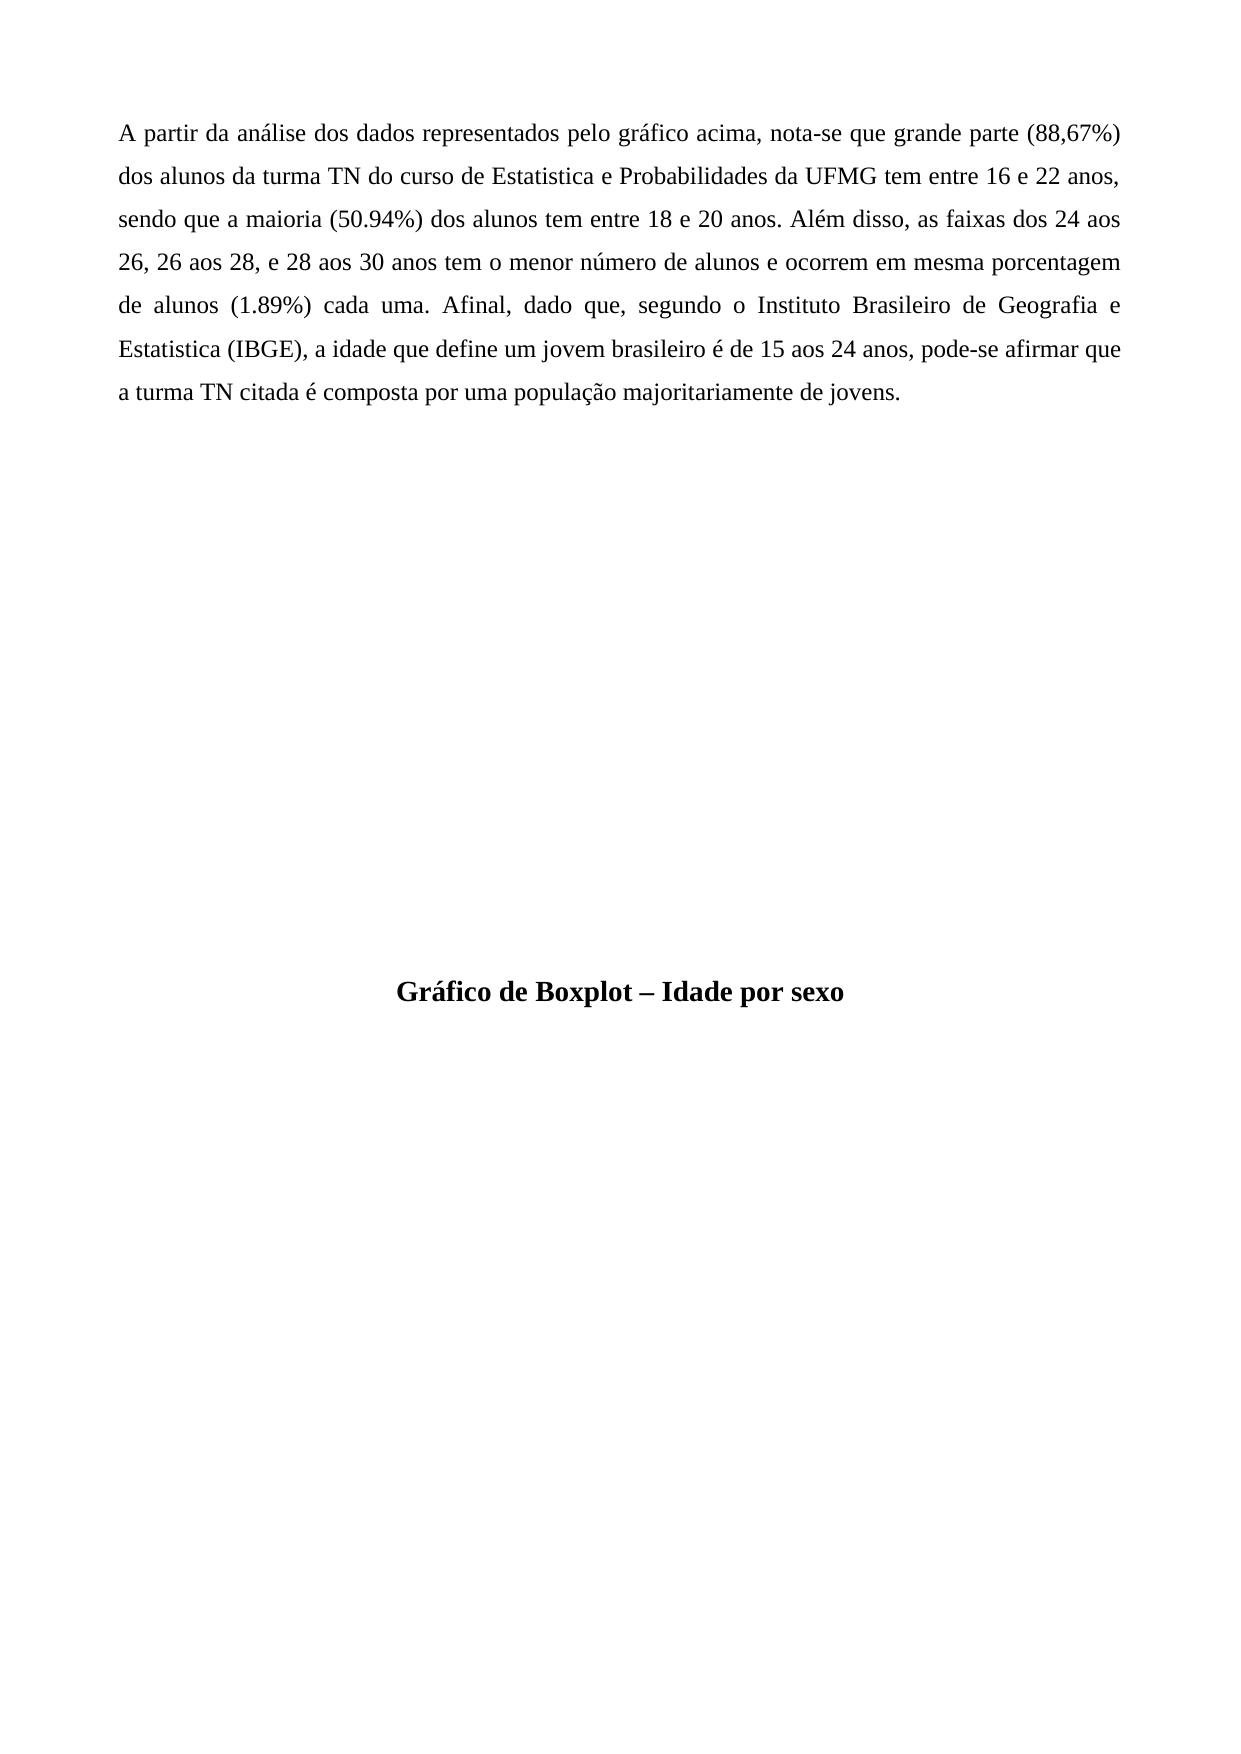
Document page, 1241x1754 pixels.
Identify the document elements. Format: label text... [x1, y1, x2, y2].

text A partir da análise dos dados representados pelo gráfico acima, nota-se que grande parte (88,67%) dos alunos da turma TN do curso de Estatistica e Probabilidades da UFMG tem entre 16 e 22 anos, sendo que a maioria (50.94%) dos alunos tem entre 18 e 20 anos. Além disso, as faixas dos 24 aos 26, 26 aos 28, e 28 aos 30 anos tem o menor número de alunos e ocorrem em mesma porcentagem de alunos (1.89%) cada uma. Afinal, dado que, segundo o Instituto Brasileiro de Geografia e Estatistica (IBGE), a idade que define um jovem brasileiro é de 15 aos 24 anos, pode-se afirmar que a turma TN citada é composta por uma população majoritariamente de jovens. [118, 118, 1122, 406]
text Gráfico de Boxplot – Idade por sexo [118, 974, 1122, 1008]
